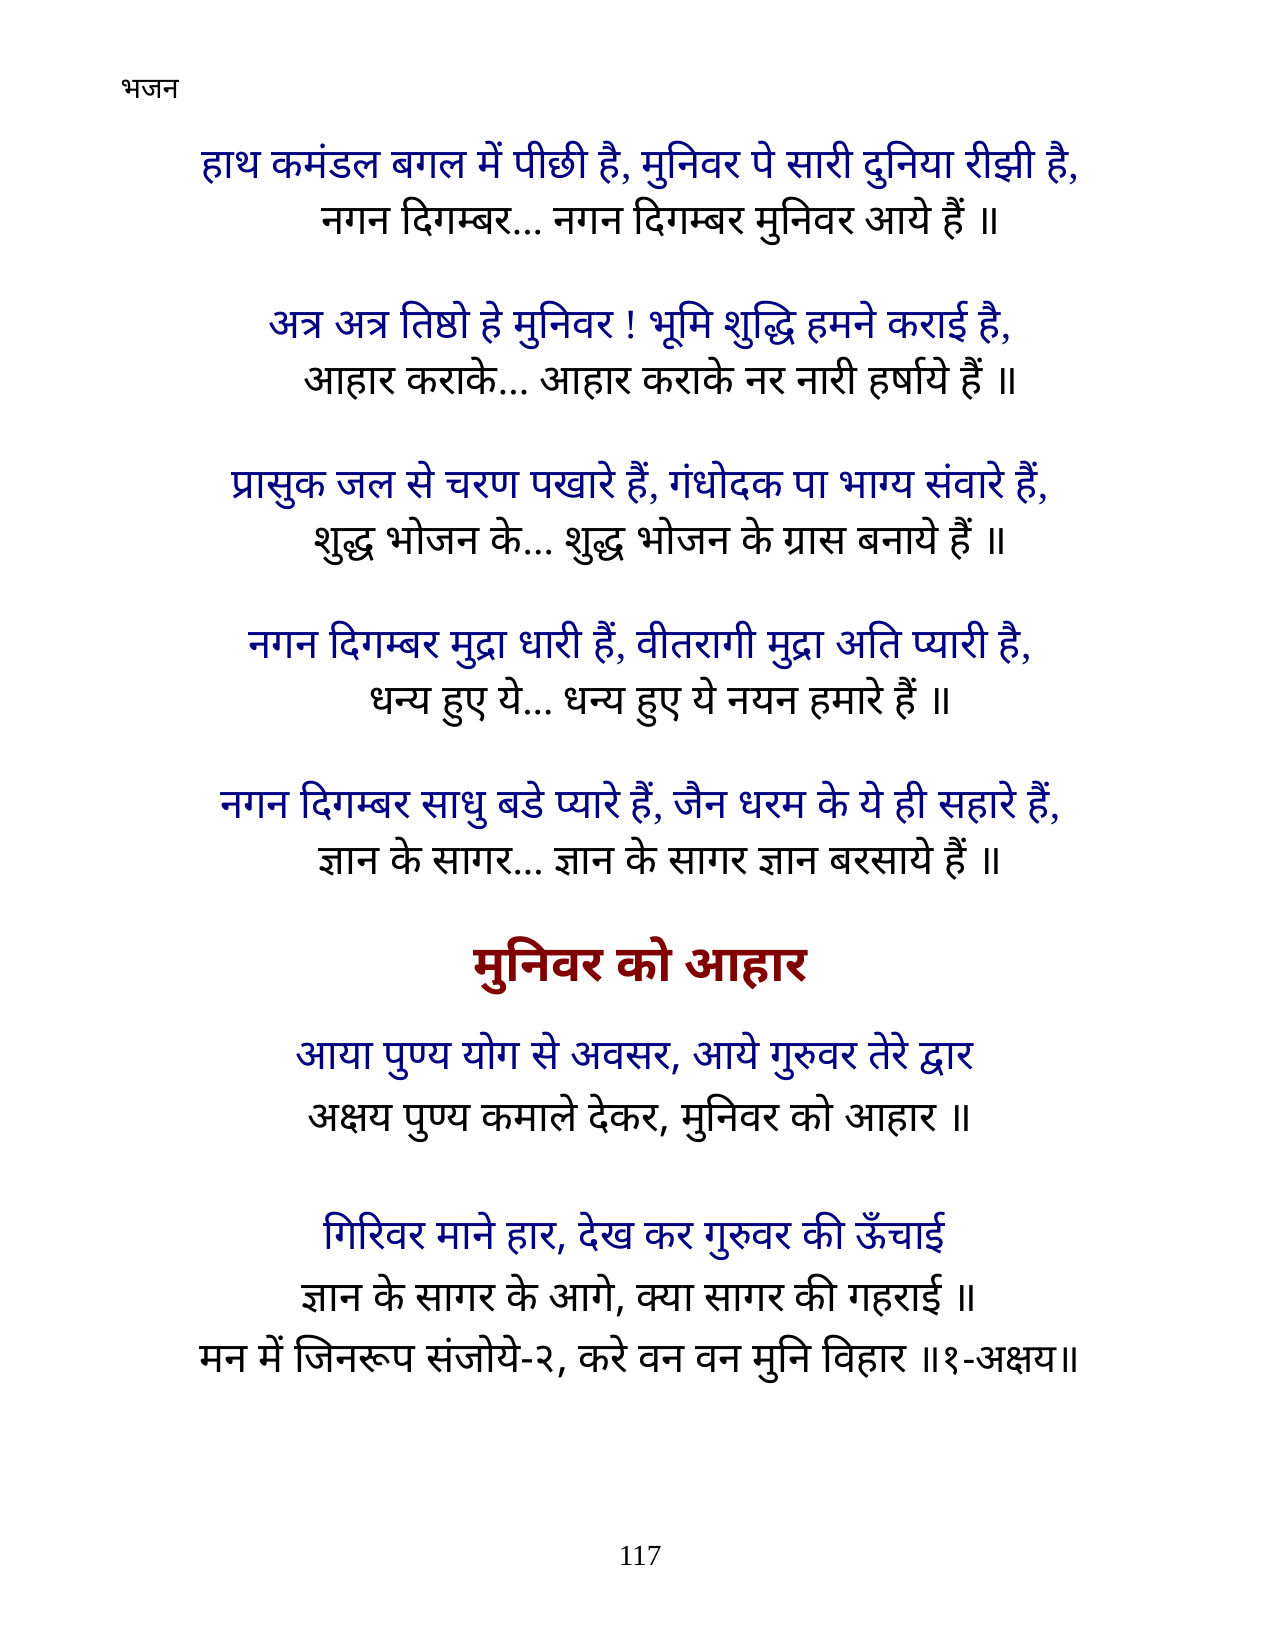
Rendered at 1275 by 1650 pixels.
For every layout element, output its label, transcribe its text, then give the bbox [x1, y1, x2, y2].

text आया पुण्य योग से अवसर, आये गुरुवर तेरे द्वार [83, 1025, 1196, 1086]
text नगन दिगम्बर... नगन दिगम्बर मुनिवर आये हैं ॥ [83, 195, 1196, 251]
text गिरिवर माने हार, देख कर गुरुवर की ऊँचाई [83, 1205, 1196, 1266]
text मुनिवर को आहार [83, 937, 1196, 1002]
text हाथ कमंडल बगल में पीछी है, मुनिवर पे सारी दुनिया रीझी है, [83, 139, 1196, 195]
text अक्षय पुण्य कमाले देकर, मुनिवर को आहार ॥ [83, 1086, 1196, 1148]
text आहार कराके... आहार कराके नर नारी हर्षाये हैं ॥ [83, 355, 1196, 411]
text शुद्ध भोजन के... शुद्ध भोजन के ग्रास बनाये हैं ॥ [83, 515, 1196, 571]
text अत्र अत्र तिष्ठो हे मुनिवर ! भूमि शुद्धि हमने कराई है, [83, 299, 1196, 355]
text ज्ञान के सागर के आगे, क्या सागर की गहराई ॥ [83, 1266, 1196, 1328]
text प्रासुक जल से चरण पखारे हैं, गंधोदक पा भाग्य संवारे हैं, [83, 459, 1196, 515]
text नगन दिगम्बर साधु बडे प्यारे हैं, जैन धरम के ये ही सहारे हैं, [83, 779, 1196, 835]
text नगन दिगम्बर मुद्रा धारी हैं, वीतरागी मुद्रा अति प्यारी है, [83, 619, 1196, 675]
text मन में जिनरूप संजोये-२, करे वन वन मुनि विहार ॥१-अक्षय॥ [83, 1328, 1196, 1390]
text धन्य हुए ये... धन्य हुए ये नयन हमारे हैं ॥ [83, 675, 1196, 731]
text ज्ञान के सागर... ज्ञान के सागर ज्ञान बरसाये हैं ॥ [83, 835, 1196, 891]
